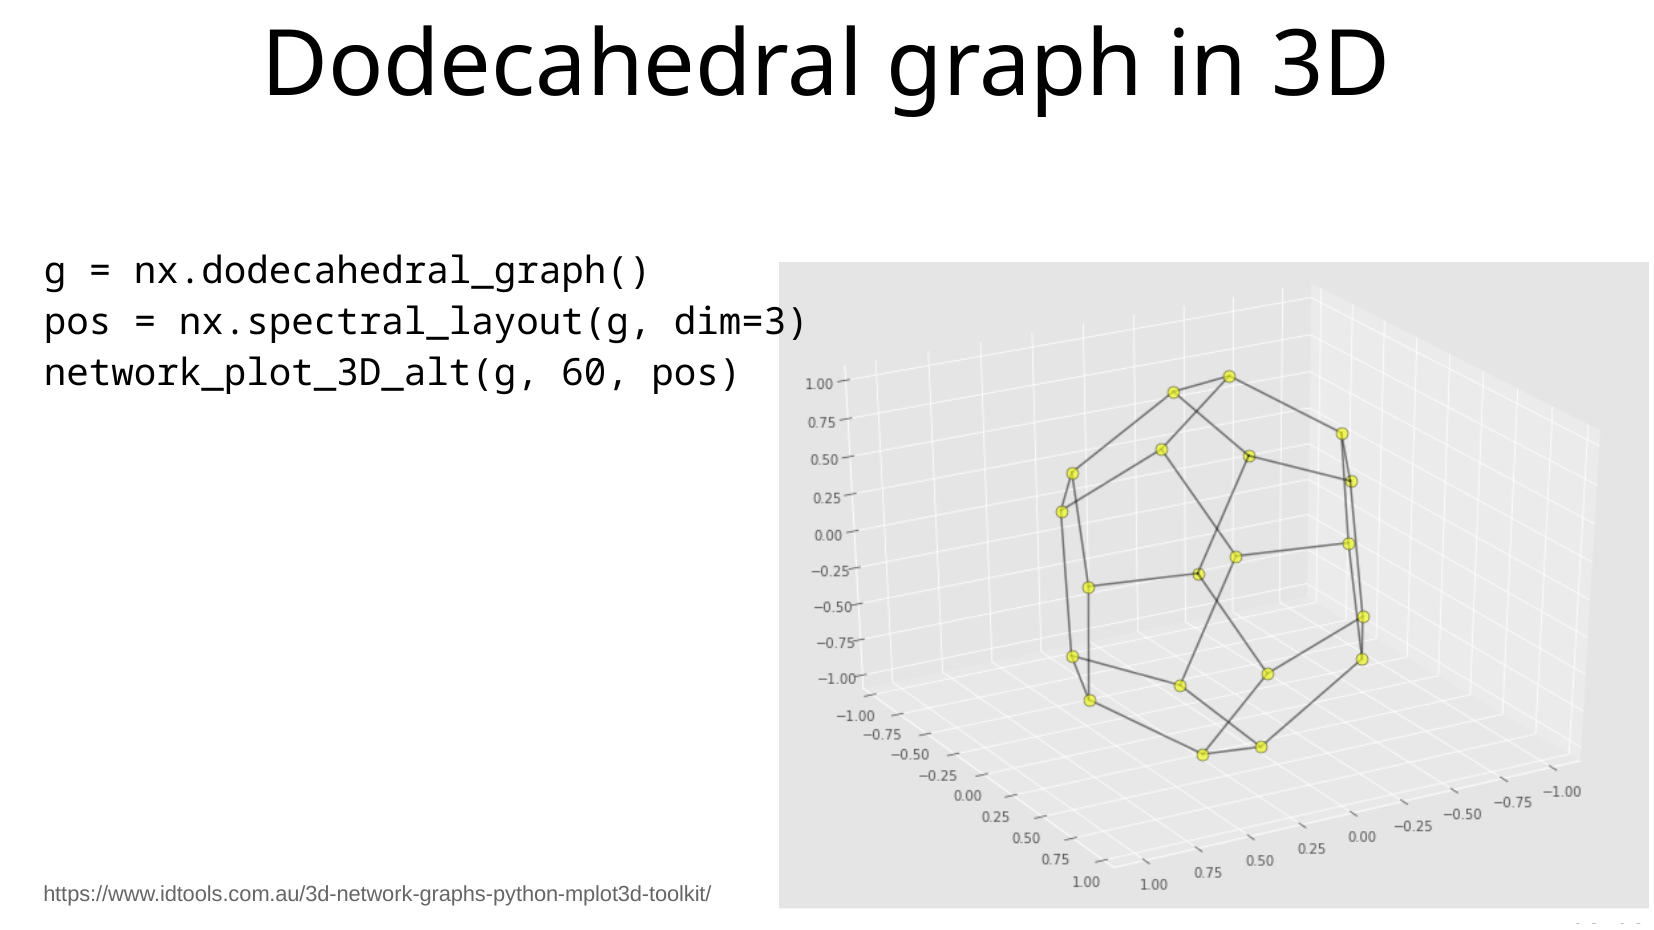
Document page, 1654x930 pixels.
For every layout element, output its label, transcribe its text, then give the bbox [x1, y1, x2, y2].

text_box g = nx.dodecahedral_graph() pos = nx.spectral_layout(g, dim=3) network_plot_3D_alt(g, 60, pos) [29, 236, 871, 426]
text_box https://www.idtools.com.au/3d-network-graphs-python-mplot3d-toolkit/ [28, 870, 1276, 916]
picture [779, 262, 1649, 923]
title Dodecahedral graph in 3D [82, 0, 1571, 125]
